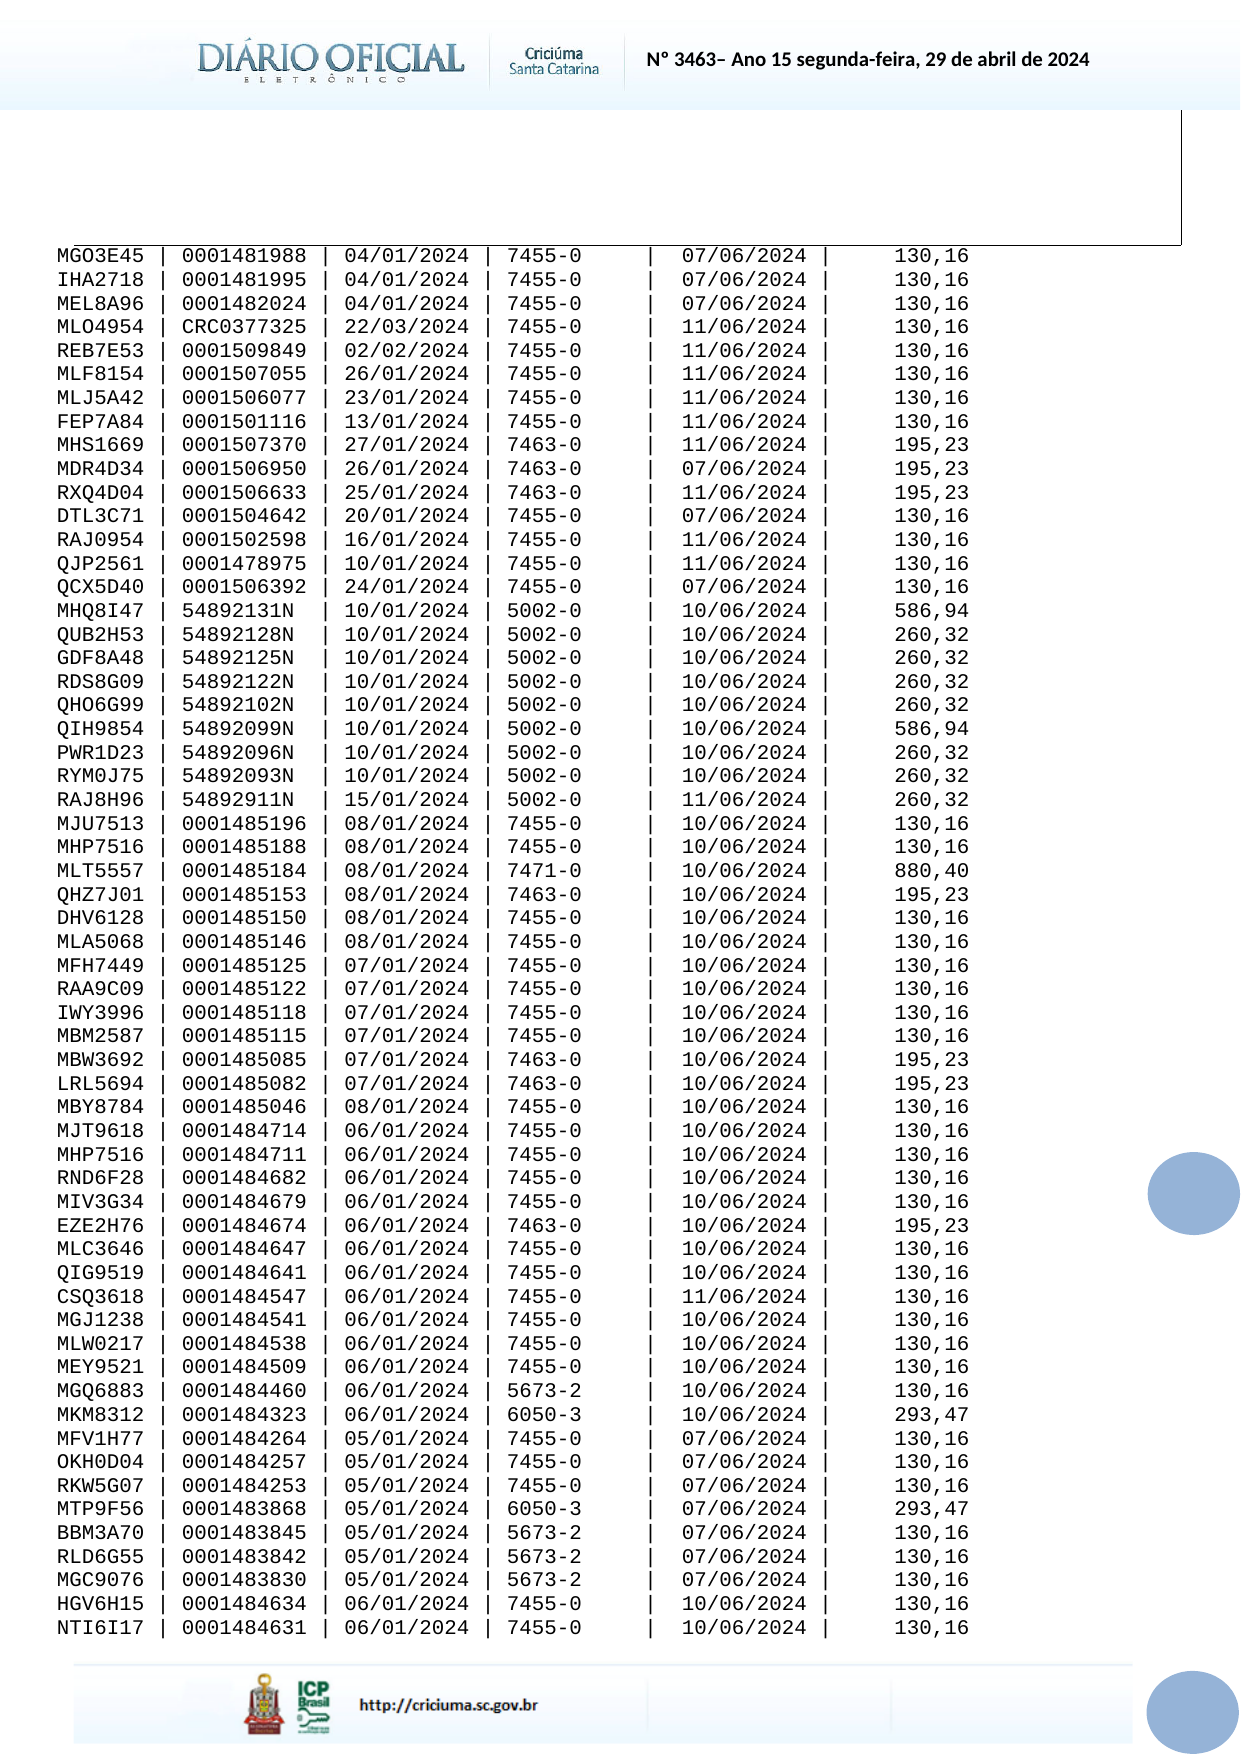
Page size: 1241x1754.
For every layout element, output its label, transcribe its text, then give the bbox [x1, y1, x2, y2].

text GDF8A48 | 54892125N | 10/01/2024 | 5002-0 | 10/06/2024 | 260,32 [44, 647, 1181, 671]
text MDR4D34 | 0001506950 | 26/01/2024 | 7463-0 | 07/06/2024 | 195,23 [44, 458, 1181, 482]
text MLC3646 | 0001484647 | 06/01/2024 | 7455-0 | 10/06/2024 | 130,16 [44, 1238, 1181, 1262]
text MLO4954 | CRC0377325 | 22/03/2024 | 7455-0 | 11/06/2024 | 130,16 [44, 316, 1181, 340]
text EZE2H76 | 0001484674 | 06/01/2024 | 7463-0 | 10/06/2024 | 195,23 [44, 1215, 1181, 1238]
text QIH9854 | 54892099N | 10/01/2024 | 5002-0 | 10/06/2024 | 586,94 [44, 718, 1181, 742]
text LRL5694 | 0001485082 | 07/01/2024 | 7463-0 | 10/06/2024 | 195,23 [44, 1073, 1181, 1096]
text RAJ0954 | 0001502598 | 16/01/2024 | 7455-0 | 11/06/2024 | 130,16 [44, 529, 1181, 553]
text QCX5D40 | 0001506392 | 24/01/2024 | 7455-0 | 07/06/2024 | 130,16 [44, 576, 1181, 600]
text NTI6I17 | 0001484631 | 06/01/2024 | 7455-0 | 10/06/2024 | 130,16 [44, 1617, 1181, 1640]
text MHQ8I47 | 54892131N | 10/01/2024 | 5002-0 | 10/06/2024 | 586,94 [44, 600, 1181, 623]
text IHA2718 | 0001481995 | 04/01/2024 | 7455-0 | 07/06/2024 | 130,16 [44, 269, 1181, 292]
text QUB2H53 | 54892128N | 10/01/2024 | 5002-0 | 10/06/2024 | 260,32 [44, 623, 1181, 647]
text MBM2587 | 0001485115 | 07/01/2024 | 7455-0 | 10/06/2024 | 130,16 [44, 1026, 1181, 1049]
text RAJ8H96 | 54892911N | 15/01/2024 | 5002-0 | 11/06/2024 | 260,32 [44, 789, 1181, 813]
text DTL3C71 | 0001504642 | 20/01/2024 | 7455-0 | 07/06/2024 | 130,16 [44, 505, 1181, 529]
text RXQ4D04 | 0001506633 | 25/01/2024 | 7463-0 | 11/06/2024 | 195,23 [44, 482, 1181, 505]
text FEP7A84 | 0001501116 | 13/01/2024 | 7455-0 | 11/06/2024 | 130,16 [44, 411, 1181, 434]
text MKM8312 | 0001484323 | 06/01/2024 | 6050-3 | 10/06/2024 | 293,47 [44, 1404, 1181, 1427]
text MGQ6883 | 0001484460 | 06/01/2024 | 5673-2 | 10/06/2024 | 130,16 [44, 1380, 1181, 1404]
text MFV1H77 | 0001484264 | 05/01/2024 | 7455-0 | 07/06/2024 | 130,16 [44, 1427, 1181, 1451]
text RYM0J75 | 54892093N | 10/01/2024 | 5002-0 | 10/06/2024 | 260,32 [44, 765, 1181, 789]
text QJP2561 | 0001478975 | 10/01/2024 | 7455-0 | 11/06/2024 | 130,16 [44, 553, 1181, 576]
text MGC9076 | 0001483830 | 05/01/2024 | 5673-2 | 07/06/2024 | 130,16 [44, 1569, 1181, 1593]
text IWY3996 | 0001485118 | 07/01/2024 | 7455-0 | 10/06/2024 | 130,16 [44, 1002, 1181, 1026]
text MBW3692 | 0001485085 | 07/01/2024 | 7463-0 | 10/06/2024 | 195,23 [44, 1049, 1181, 1073]
text RDS8G09 | 54892122N | 10/01/2024 | 5002-0 | 10/06/2024 | 260,32 [44, 671, 1181, 694]
text QHO6G99 | 54892102N | 10/01/2024 | 5002-0 | 10/06/2024 | 260,32 [44, 694, 1181, 718]
text OKH0D04 | 0001484257 | 05/01/2024 | 7455-0 | 07/06/2024 | 130,16 [44, 1451, 1181, 1475]
text MBY8784 | 0001485046 | 08/01/2024 | 7455-0 | 10/06/2024 | 130,16 [44, 1096, 1181, 1120]
text DHV6128 | 0001485150 | 08/01/2024 | 7455-0 | 10/06/2024 | 130,16 [44, 907, 1181, 931]
text REB7E53 | 0001509849 | 02/02/2024 | 7455-0 | 11/06/2024 | 130,16 [44, 340, 1181, 363]
text MHS1669 | 0001507370 | 27/01/2024 | 7463-0 | 11/06/2024 | 195,23 [44, 434, 1181, 458]
text MJU7513 | 0001485196 | 08/01/2024 | 7455-0 | 10/06/2024 | 130,16 [44, 813, 1181, 836]
text MLJ5A42 | 0001506077 | 23/01/2024 | 7455-0 | 11/06/2024 | 130,16 [44, 387, 1181, 411]
text RND6F28 | 0001484682 | 06/01/2024 | 7455-0 | 10/06/2024 | 130,16 [44, 1167, 1157, 1191]
text MFH7449 | 0001485125 | 07/01/2024 | 7455-0 | 10/06/2024 | 130,16 [44, 954, 1181, 978]
text MGJ1238 | 0001484541 | 06/01/2024 | 7455-0 | 10/06/2024 | 130,16 [44, 1309, 1181, 1333]
text MLT5557 | 0001485184 | 08/01/2024 | 7471-0 | 10/06/2024 | 880,40 [44, 860, 1181, 884]
text MLF8154 | 0001507055 | 26/01/2024 | 7455-0 | 11/06/2024 | 130,16 [44, 363, 1181, 387]
text CSQ3618 | 0001484547 | 06/01/2024 | 7455-0 | 11/06/2024 | 130,16 [44, 1286, 1181, 1309]
text MJT9618 | 0001484714 | 06/01/2024 | 7455-0 | 10/06/2024 | 130,16 [44, 1120, 1181, 1144]
text RAA9C09 | 0001485122 | 07/01/2024 | 7455-0 | 10/06/2024 | 130,16 [44, 978, 1181, 1002]
text MEL8A96 | 0001482024 | 04/01/2024 | 7455-0 | 07/06/2024 | 130,16 [44, 292, 1181, 316]
text RLD6G55 | 0001483842 | 05/01/2024 | 5673-2 | 07/06/2024 | 130,16 [44, 1546, 1181, 1569]
text PWR1D23 | 54892096N | 10/01/2024 | 5002-0 | 10/06/2024 | 260,32 [44, 742, 1181, 765]
text MHP7516 | 0001484711 | 06/01/2024 | 7455-0 | 10/06/2024 | 130,16 [44, 1144, 1181, 1167]
text QHZ7J01 | 0001485153 | 08/01/2024 | 7463-0 | 10/06/2024 | 195,23 [44, 884, 1181, 907]
text MTP9F56 | 0001483868 | 05/01/2024 | 6050-3 | 07/06/2024 | 293,47 [44, 1498, 1181, 1522]
text HGV6H15 | 0001484634 | 06/01/2024 | 7455-0 | 10/06/2024 | 130,16 [44, 1593, 1181, 1617]
text MLA5068 | 0001485146 | 08/01/2024 | 7455-0 | 10/06/2024 | 130,16 [44, 931, 1181, 954]
text MHP7516 | 0001485188 | 08/01/2024 | 7455-0 | 10/06/2024 | 130,16 [44, 836, 1181, 860]
text RKW5G07 | 0001484253 | 05/01/2024 | 7455-0 | 07/06/2024 | 130,16 [44, 1475, 1181, 1498]
text BBM3A70 | 0001483845 | 05/01/2024 | 5673-2 | 07/06/2024 | 130,16 [44, 1522, 1181, 1546]
text MIV3G34 | 0001484679 | 06/01/2024 | 7455-0 | 10/06/2024 | 130,16 [44, 1191, 1153, 1215]
text MGO3E45 | 0001481988 | 04/01/2024 | 7455-0 | 07/06/2024 | 130,16 [44, 245, 1181, 269]
text MEY9521 | 0001484509 | 06/01/2024 | 7455-0 | 10/06/2024 | 130,16 [44, 1357, 1181, 1380]
text MLW0217 | 0001484538 | 06/01/2024 | 7455-0 | 10/06/2024 | 130,16 [44, 1333, 1181, 1357]
text QIG9519 | 0001484641 | 06/01/2024 | 7455-0 | 10/06/2024 | 130,16 [44, 1262, 1181, 1286]
